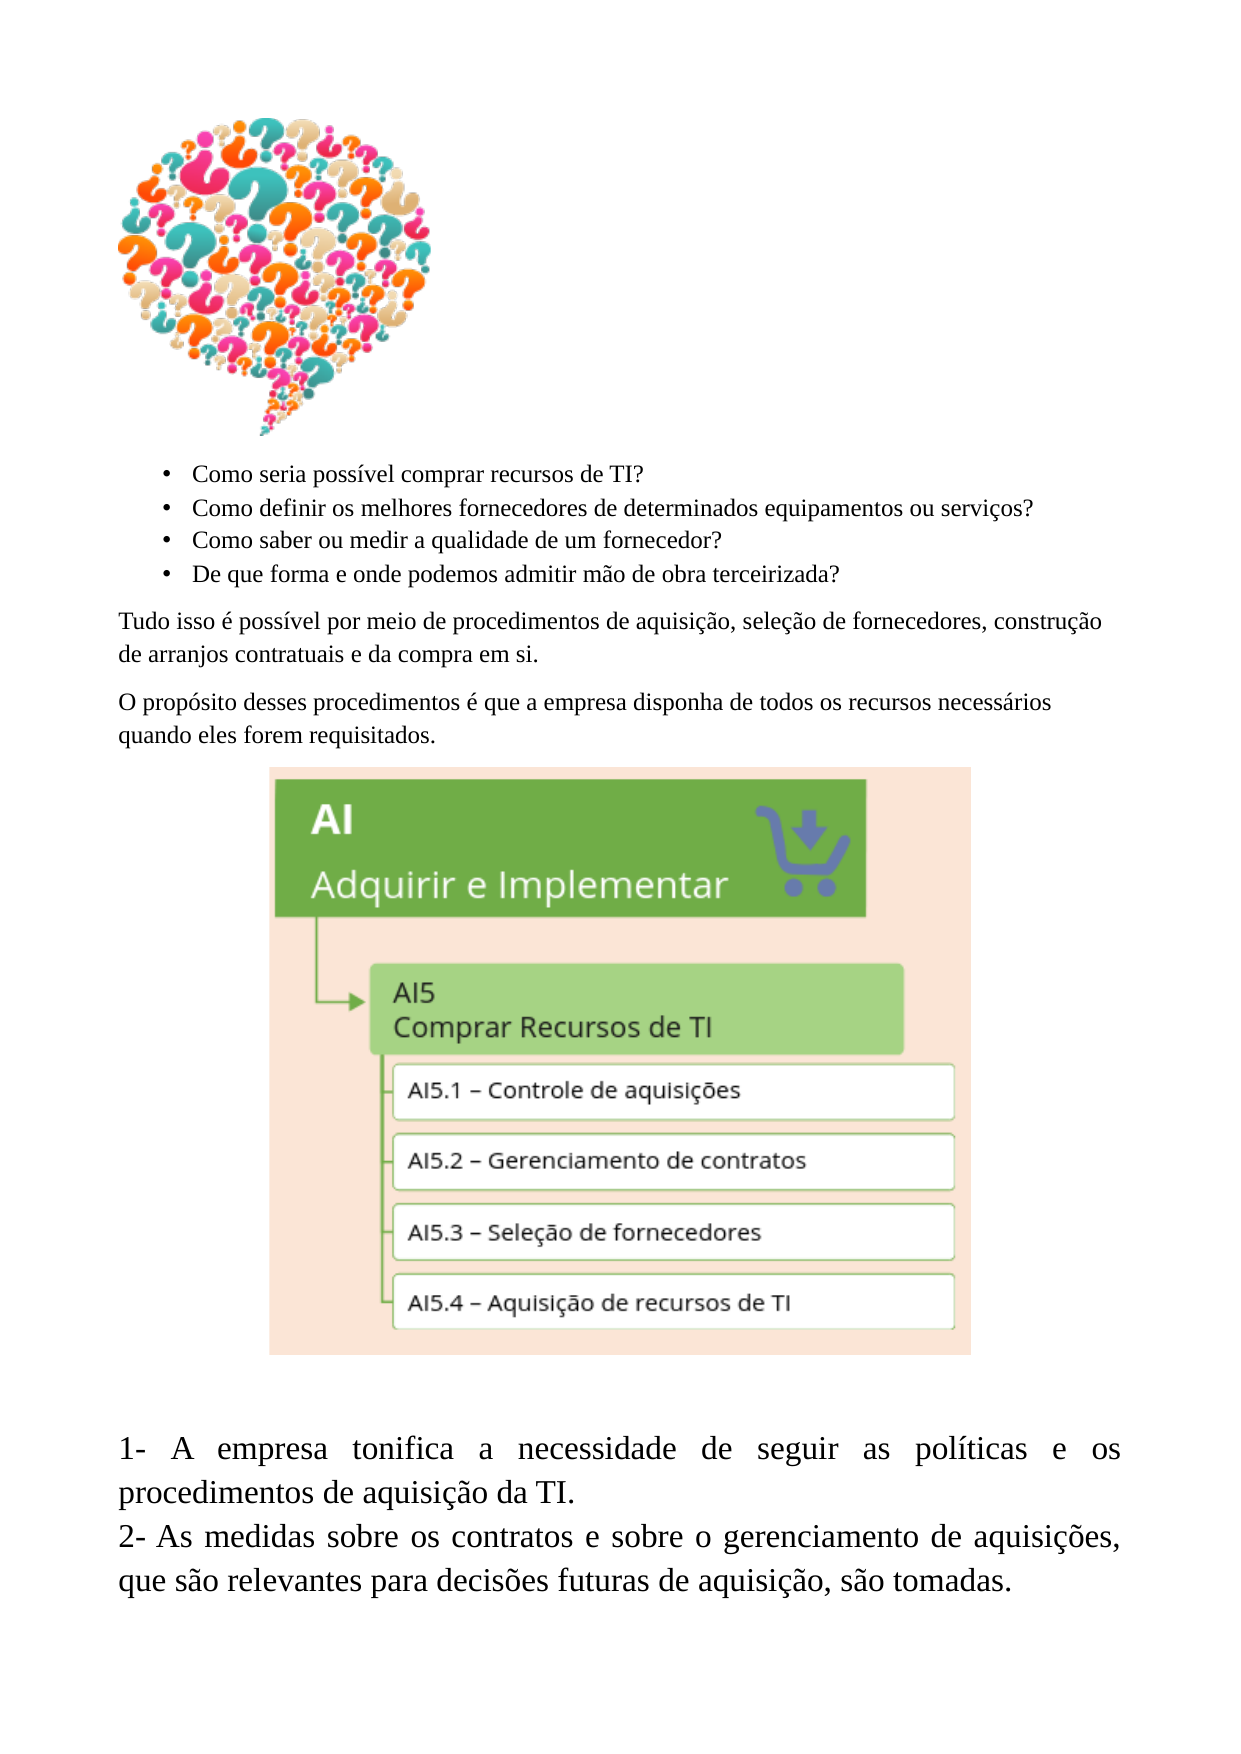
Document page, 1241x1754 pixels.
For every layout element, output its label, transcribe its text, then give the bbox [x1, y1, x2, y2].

text Tudo isso é possível por meio de procedimentos de aquisição, seleção de fornecedores, construção de arranjos contratuais e da compra em si. [118, 606, 1122, 668]
list Como seria possível comprar recursos de TI? [162, 459, 1122, 488]
text 1- A empresa tonifica a necessidade de seguir as políticas e os procedimentos de aquisição da TI. [118, 1428, 1122, 1511]
text 2- As medidas sobre os contratos e sobre o gerenciamento de aquisições, que são relevantes para decisões futuras de aquisição, são tomadas. [118, 1517, 1122, 1599]
list Como saber ou medir a qualidade de um fornecedor? [162, 526, 1122, 554]
text O propósito desses procedimentos é que a empresa disponha de todos os recursos necessários quando eles forem requisitados. [118, 687, 1122, 749]
list Como definir os melhores fornecedores de determinados equipamentos ou serviços? [162, 493, 1122, 521]
picture [118, 118, 431, 436]
list De que forma e onde podemos admitir mão de obra terceirizada? [162, 559, 1122, 587]
picture [269, 767, 971, 1355]
